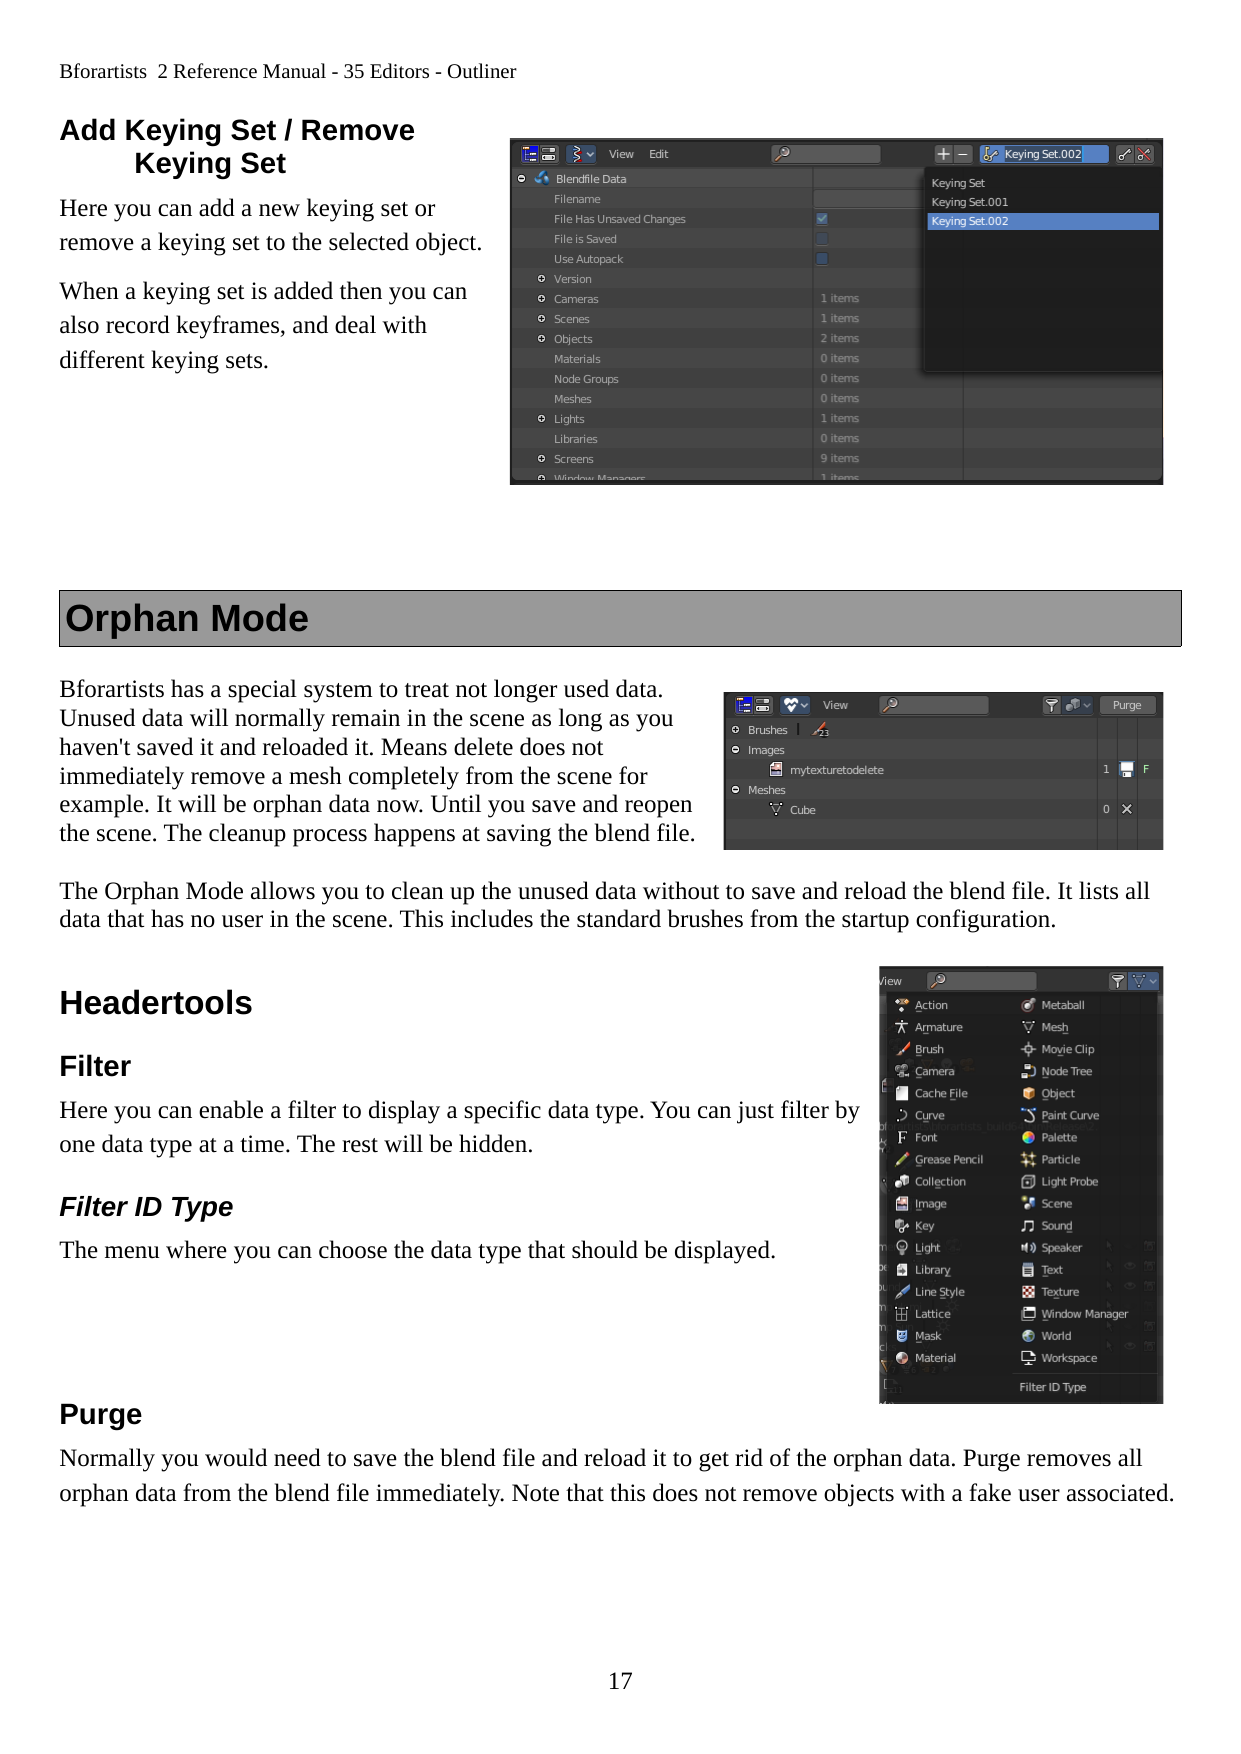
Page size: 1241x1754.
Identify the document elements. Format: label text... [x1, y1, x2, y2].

subtitle Filter [59, 1048, 879, 1082]
text Here you can enable a filter to display a specific data type. You can just filter by one data type at a time. The rest will be hidden. [59, 1095, 879, 1158]
subtitle Add Keying Set / Remove Keying Set [59, 113, 1181, 180]
subtitle [1164, 1048, 1181, 1082]
text Normally you would need to save the blend file and reload it to get rid of the orphan data. Purge removes all orphan data from the blend file immediately. Note that this does not remove objects with a fake user associated. [59, 1443, 1181, 1506]
subtitle [1164, 1191, 1181, 1223]
subtitle Filter ID Type [59, 1191, 879, 1223]
text The menu where you can choose the data type that should be displayed. [59, 1235, 879, 1264]
text When a keying set is added then you can also record keyframes, and deal with different keying sets. [59, 276, 509, 374]
subtitle Headertools [59, 983, 879, 1021]
picture [879, 966, 1164, 1404]
picture [509, 138, 1164, 485]
picture [723, 692, 1164, 850]
table_header Orphan Mode [60, 591, 1181, 646]
text The Orphan Mode allows you to clean up the unused data without to save and reload the blend file. It lists all data that has no user in the scene. This includes the standard brushes from the startup configuration. [59, 876, 1181, 933]
text Bforartists has a special system to treat not longer used data. Unused data will normally remain in the scene as long as you haven't saved it and reloaded it. Means delete does not immediately remove a mesh completely from the scene for example. It will be orphan data now. Until you save and reopen the scene. The cleanup process happens at saving the blend file. [59, 674, 1181, 847]
subtitle [1164, 983, 1181, 1021]
subtitle Purge [59, 1397, 1181, 1431]
text Here you can add a new keying set or remove a keying set to the selected object. [59, 193, 509, 256]
